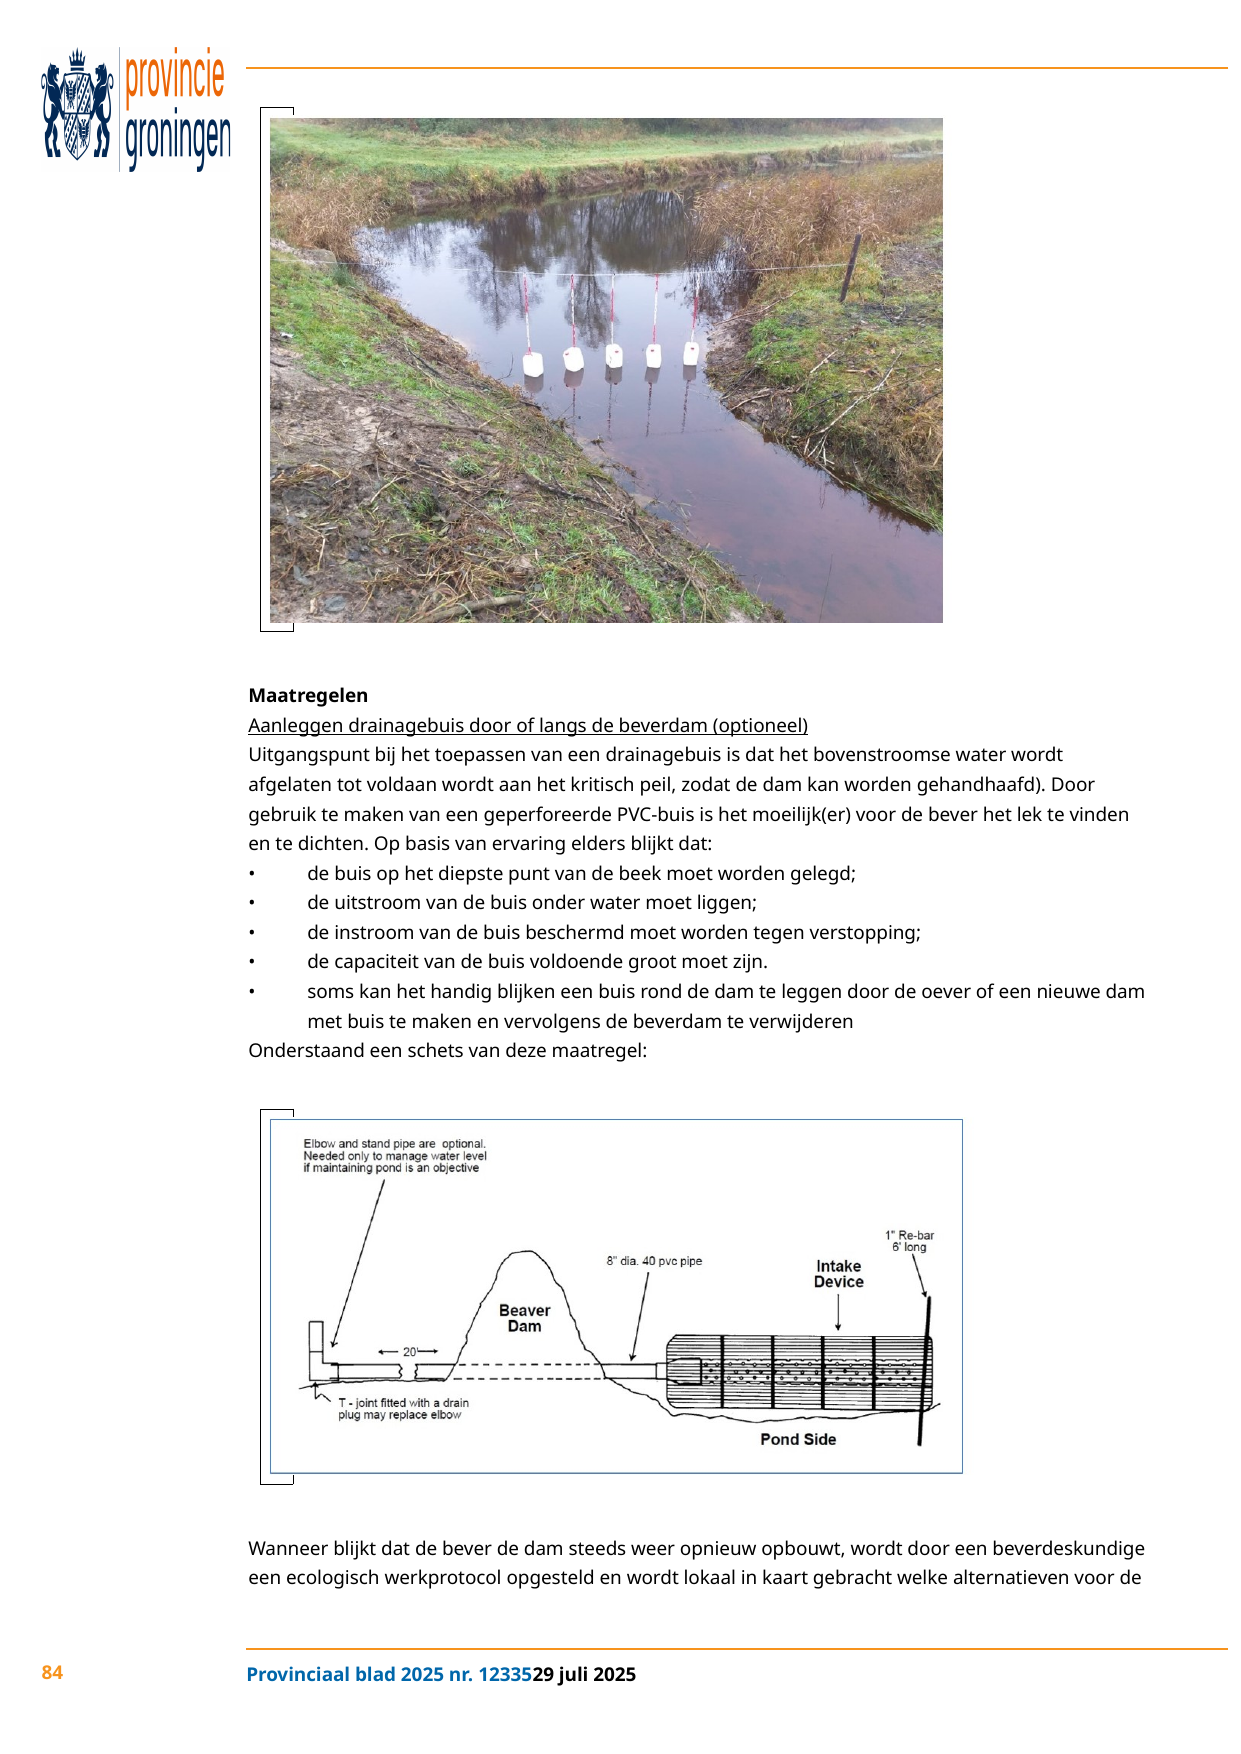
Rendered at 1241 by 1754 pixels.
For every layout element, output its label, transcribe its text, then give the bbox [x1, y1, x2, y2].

text Wanneer blijkt dat de bever de dam steeds weer opnieuw opbouwt, wordt door een beverdeskundige een ecologisch werkprotocol opgesteld en wordt lokaal in kaart gebracht welke alternatieven voor de [248, 1535, 1152, 1590]
list de uitstroom van de buis onder water moet liggen; [248, 889, 1152, 915]
list soms kan het handig blijken een buis rond de dam te leggen door de oever of een nieuwe dam met buis te maken en vervolgens de beverdam te verwijderen [248, 978, 1152, 1033]
picture [268, 115, 1173, 623]
list de buis op het diepste punt van de beek moet worden gelegd; [248, 860, 1152, 886]
list de capaciteit van de buis voldoende groot moet zijn. [248, 949, 1152, 974]
text Uitgangspunt bij het toepassen van een drainagebuis is dat het bovenstroomse water wordt afgelaten tot voldaan wordt aan het kritisch peil, zodat de dam kan worden gehandhaafd). Door gebruik te maken van een geperforeerde PVC-buis is het moeilijk(er) voor de bever het lek te vinden en te dichten. Op basis van ervaring elders blijkt dat: [248, 742, 1152, 856]
picture [268, 1117, 1173, 1475]
text Aanleggen drainagebuis door of langs de beverdam (optioneel) [248, 712, 1152, 738]
text Onderstaand een schets van deze maatregel: [248, 1037, 1152, 1063]
list de instroom van de buis beschermd moet worden tegen verstopping; [248, 919, 1152, 945]
text Maatregelen [248, 682, 1152, 708]
picture [41, 47, 231, 172]
